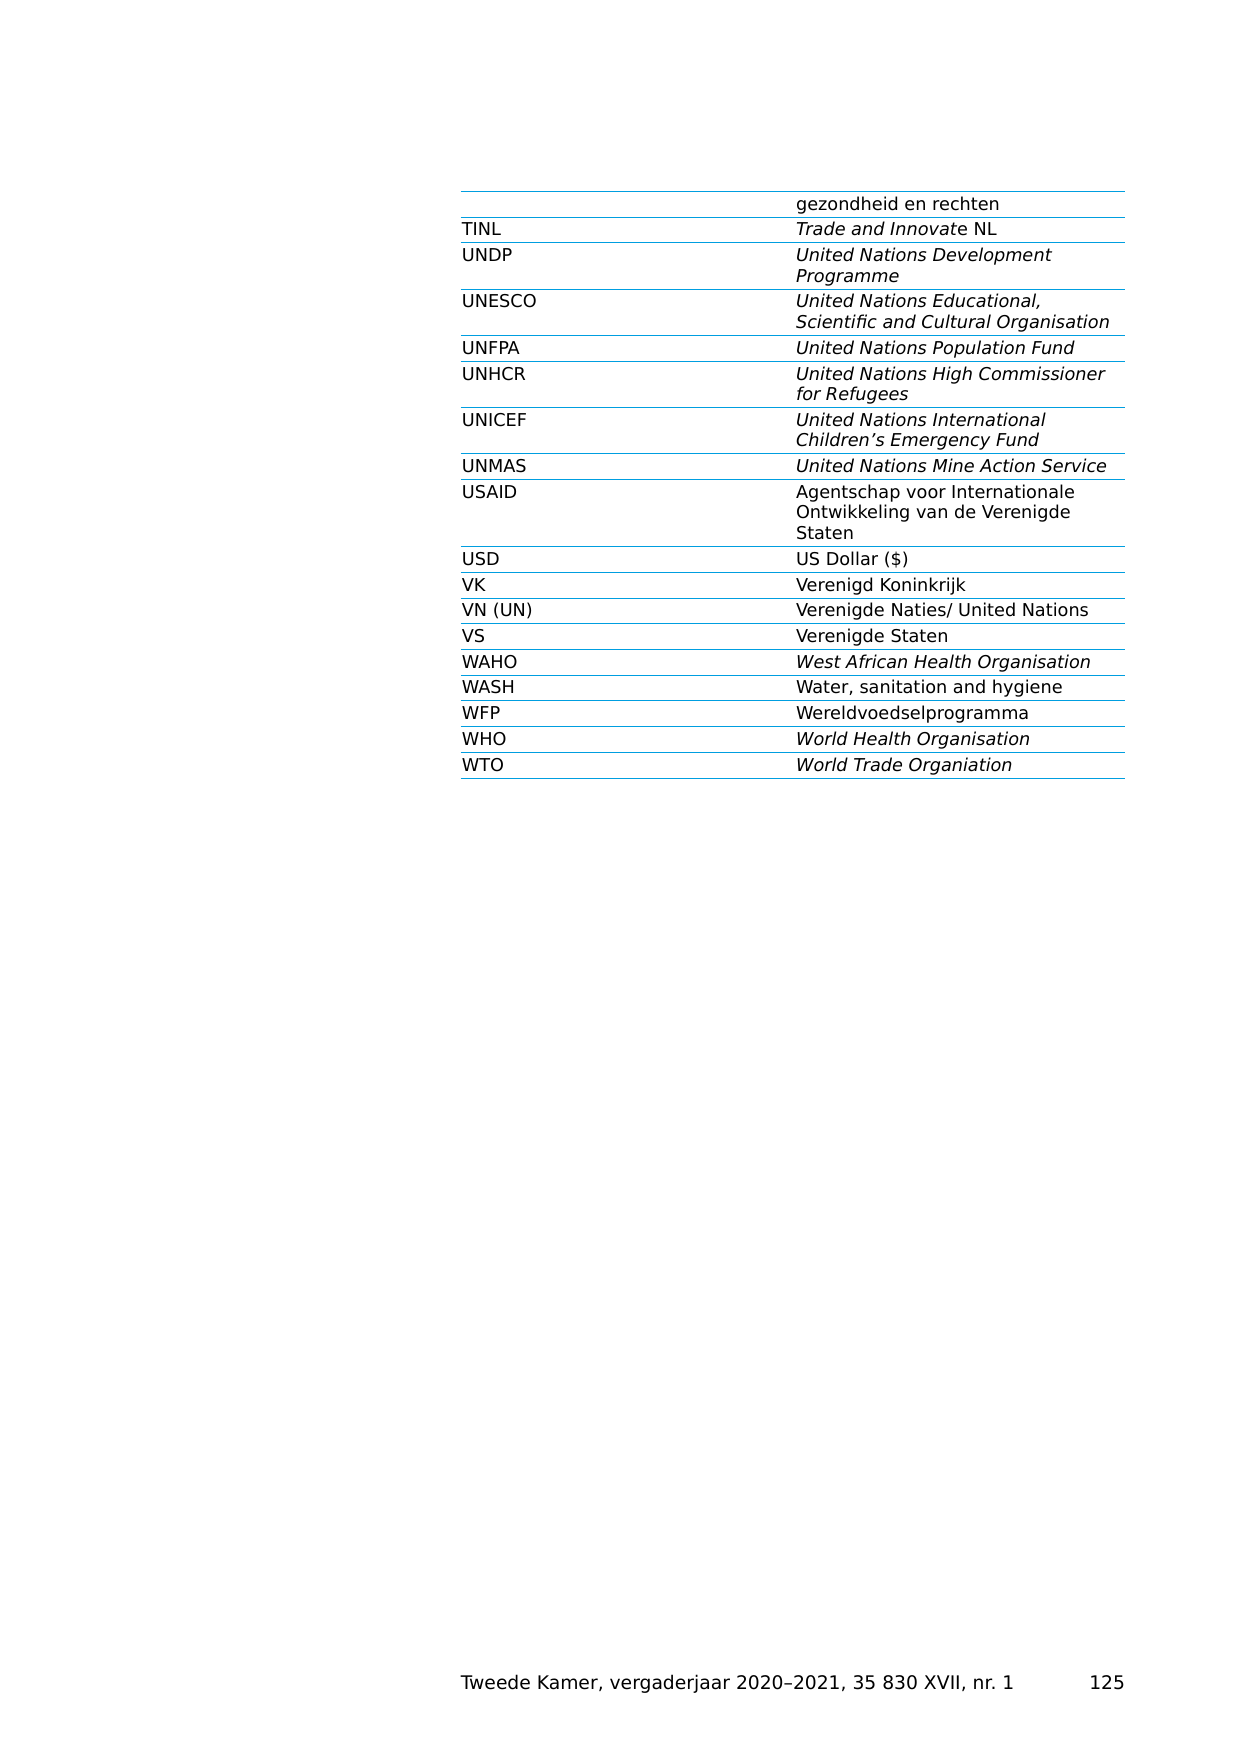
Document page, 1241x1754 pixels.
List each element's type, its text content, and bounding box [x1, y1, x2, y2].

table_cell United Nations Population Fund [793, 336, 1125, 361]
table_cell Verenigde Naties/ United Nations [793, 599, 1125, 623]
table_cell WFP [461, 701, 793, 726]
table_cell World Trade Organiation [793, 753, 1125, 778]
table_cell Trade and Innovate NL [793, 218, 1125, 242]
table_cell United Nations Educational, Scientific and Cultural Organisation [793, 290, 1125, 335]
table_cell WHO [461, 727, 793, 752]
table_cell WTO [461, 753, 793, 778]
table_cell USAID [461, 480, 793, 546]
table_cell United Nations International Children’s Emergency Fund [793, 408, 1125, 453]
table_cell WAHO [461, 650, 793, 675]
table_cell UNICEF [461, 408, 793, 453]
table_cell Verenigd Koninkrijk [793, 573, 1125, 597]
table_cell USD [461, 547, 793, 572]
table_cell VN (UN) [461, 599, 793, 623]
table_cell World Health Organisation [793, 727, 1125, 752]
table_cell UNESCO [461, 290, 793, 335]
table_cell gezondheid en rechten [793, 192, 1125, 216]
table_cell UNFPA [461, 336, 793, 361]
table_cell Wereldvoedselprogramma [793, 701, 1125, 726]
table_cell Verenigde Staten [793, 624, 1125, 649]
table_cell WASH [461, 676, 793, 700]
table_cell Agentschap voor Internationale Ontwikkeling van de Verenigde Staten [793, 480, 1125, 546]
table_cell US Dollar ($) [793, 547, 1125, 572]
table_cell United Nations High Commissioner for Refugees [793, 362, 1125, 407]
table_cell [461, 192, 793, 216]
table_cell TINL [461, 218, 793, 242]
table_cell United Nations Mine Action Service [793, 454, 1125, 479]
table_cell VS [461, 624, 793, 649]
table_cell UNDP [461, 243, 793, 288]
table_cell United Nations Development Programme [793, 243, 1125, 288]
table_cell VK [461, 573, 793, 597]
table_cell UNHCR [461, 362, 793, 407]
table_cell UNMAS [461, 454, 793, 479]
table_cell West African Health Organisation [793, 650, 1125, 675]
table_cell Water, sanitation and hygiene [793, 676, 1125, 700]
